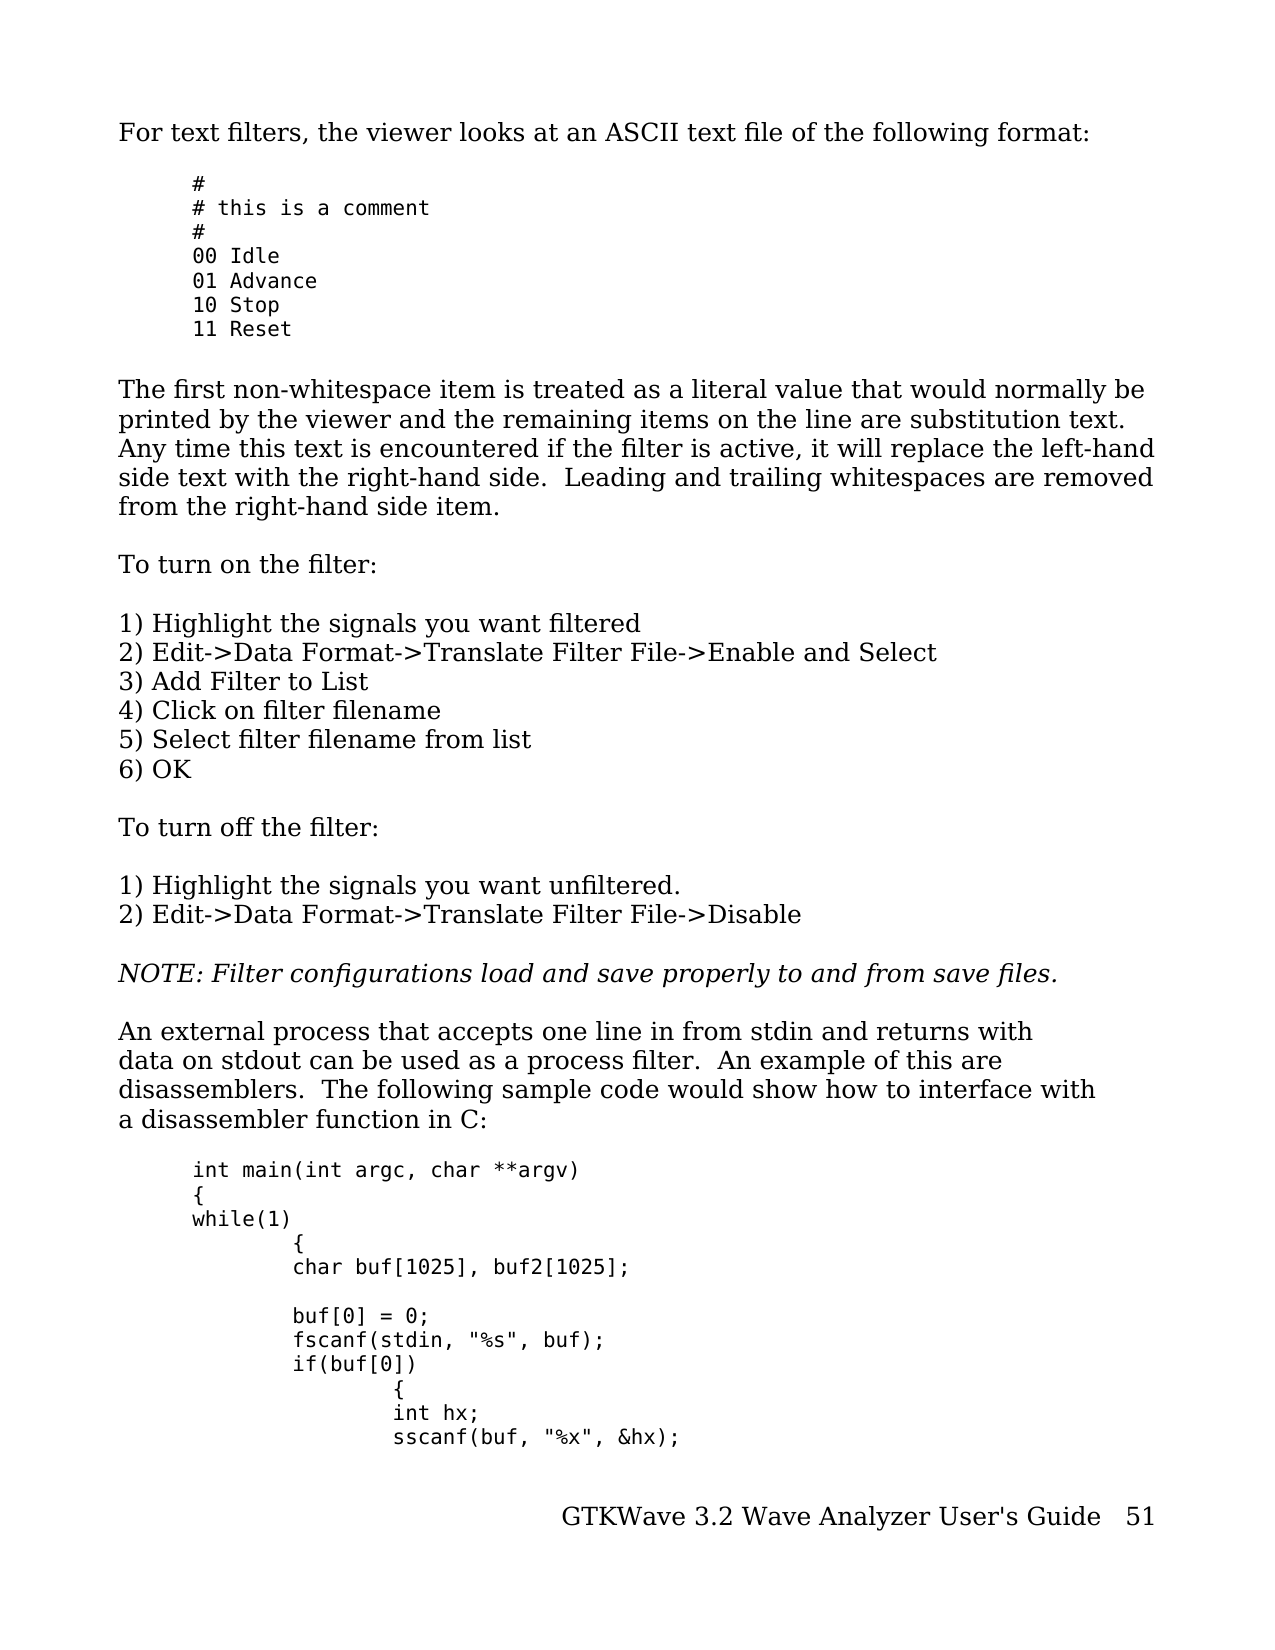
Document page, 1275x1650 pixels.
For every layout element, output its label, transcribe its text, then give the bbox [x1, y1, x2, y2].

text 6) OK [118, 755, 1157, 784]
text To turn on the filter: [118, 551, 1157, 580]
text buf[0] = 0; [118, 1304, 1157, 1328]
text a disassembler function in C: [118, 1105, 1157, 1134]
text 3) Add Filter to List [118, 667, 1157, 697]
text 11 Reset [118, 317, 1157, 341]
text 1) Highlight the signals you want unfiltered. [118, 872, 1157, 901]
text 00 Idle [118, 244, 1157, 269]
text To turn off the filter: [118, 813, 1157, 842]
text if(buf[0]) [118, 1352, 1157, 1377]
text 2) Edit->Data Format->Translate Filter File->Enable and Select [118, 638, 1157, 667]
text The first non-whitespace item is treated as a literal value that would normally be printed by the viewer and the remaining items on the line are substitution text. Any time this text is encountered if the filter is active, it will replace the left-hand side text with the right-hand side. Leading and trailing whitespaces are removed from the right-hand side item. [118, 376, 1157, 522]
text NOTE: Filter configurations load and save properly to and from save files. [118, 959, 1157, 988]
text # [118, 172, 1157, 196]
text { [118, 1231, 1157, 1255]
text # [118, 220, 1157, 244]
text data on stdout can be used as a process filter. An example of this are [118, 1047, 1157, 1076]
text For text filters, the viewer looks at an ASCII text file of the following format: [118, 118, 1157, 147]
text An external process that accepts one line in from stdin and returns with [118, 1017, 1157, 1047]
text fscanf(stdin, "%s", buf); [118, 1328, 1157, 1352]
text # this is a comment [118, 196, 1157, 220]
text sscanf(buf, "%x", &hx); [118, 1425, 1157, 1449]
text 4) Click on filter filename [118, 697, 1157, 726]
text 5) Select filter filename from list [118, 726, 1157, 755]
text int main(int argc, char **argv) [118, 1158, 1157, 1183]
text char buf[1025], buf2[1025]; [118, 1255, 1157, 1280]
text int hx; [118, 1401, 1157, 1425]
text while(1) [118, 1207, 1157, 1231]
text 01 Advance [118, 269, 1157, 293]
text { [118, 1377, 1157, 1401]
text 10 Stop [118, 293, 1157, 317]
text 1) Highlight the signals you want filtered [118, 609, 1157, 638]
text { [118, 1183, 1157, 1207]
text disassemblers. The following sample code would show how to interface with [118, 1076, 1157, 1105]
text 2) Edit->Data Format->Translate Filter File->Disable [118, 901, 1157, 930]
